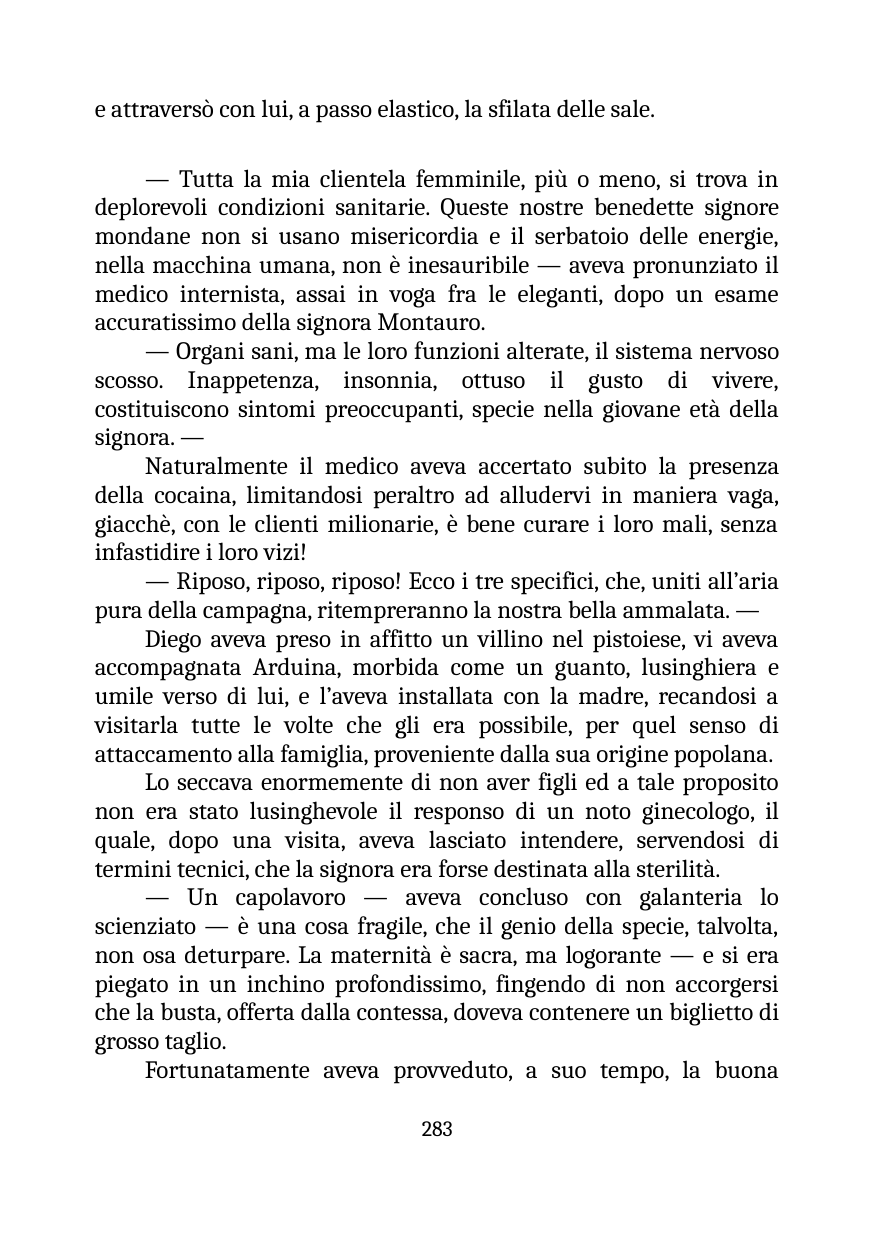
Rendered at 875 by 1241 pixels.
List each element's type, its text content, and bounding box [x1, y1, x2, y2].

text — Organi sani, ma le loro funzioni alterate, il sistema nervoso scosso. Inappetenza, insonnia, ottuso il gusto di vivere, costituiscono sintomi preoccupanti, specie nella giovane età della signora. — [94, 337, 779, 452]
text Naturalmente il medico aveva accertato subito la presenza della cocaina, limitandosi peraltro ad alludervi in maniera vaga, giacchè, con le clienti milionarie, è bene curare i loro mali, senza infastidire i loro vizi! [94, 452, 779, 567]
text e attraversò con lui, a passo elastico, la sfilata delle sale. [94, 94, 779, 123]
text — Riposo, riposo, riposo! Ecco i tre specifici, che, uniti all’aria pura della campagna, ritempreranno la nostra bella ammalata. — [94, 567, 779, 624]
text Diego aveva preso in affitto un villino nel pistoiese, vi aveva accompagnata Arduina, morbida come un guanto, lusinghiera e umile verso di lui, e l’aveva installata con la madre, recandosi a visitarla tutte le volte che gli era possibile, per quel senso di attaccamento alla famiglia, proveniente dalla sua origine popolana. [94, 624, 779, 768]
text — Un capolavoro — aveva concluso con galanteria lo scienziato — è una cosa fragile, che il genio della specie, talvolta, non osa deturpare. La maternità è sacra, ma logorante — e si era piegato in un inchino profondissimo, fingendo di non accorgersi che la busta, offerta dalla contessa, doveva contenere un biglietto di grosso taglio. [94, 883, 779, 1056]
text — Tutta la mia clientela femminile, più o meno, si trova in deplorevoli condizioni sanitarie. Queste nostre benedette signore mondane non si usano misericordia e il serbatoio delle energie, nella macchina umana, non è inesauribile — aveva pronunziato il medico internista, assai in voga fra le eleganti, dopo un esame accuratissimo della signora Montauro. [94, 164, 779, 337]
text Lo seccava enormemente di non aver figli ed a tale proposito non era stato lusinghevole il responso di un noto ginecologo, il quale, dopo una visita, aveva lasciato intendere, servendosi di termini tecnici, che la signora era forse destinata alla sterilità. [94, 768, 779, 883]
text Fortunatamente aveva provveduto, a suo tempo, la buona [94, 1056, 779, 1084]
